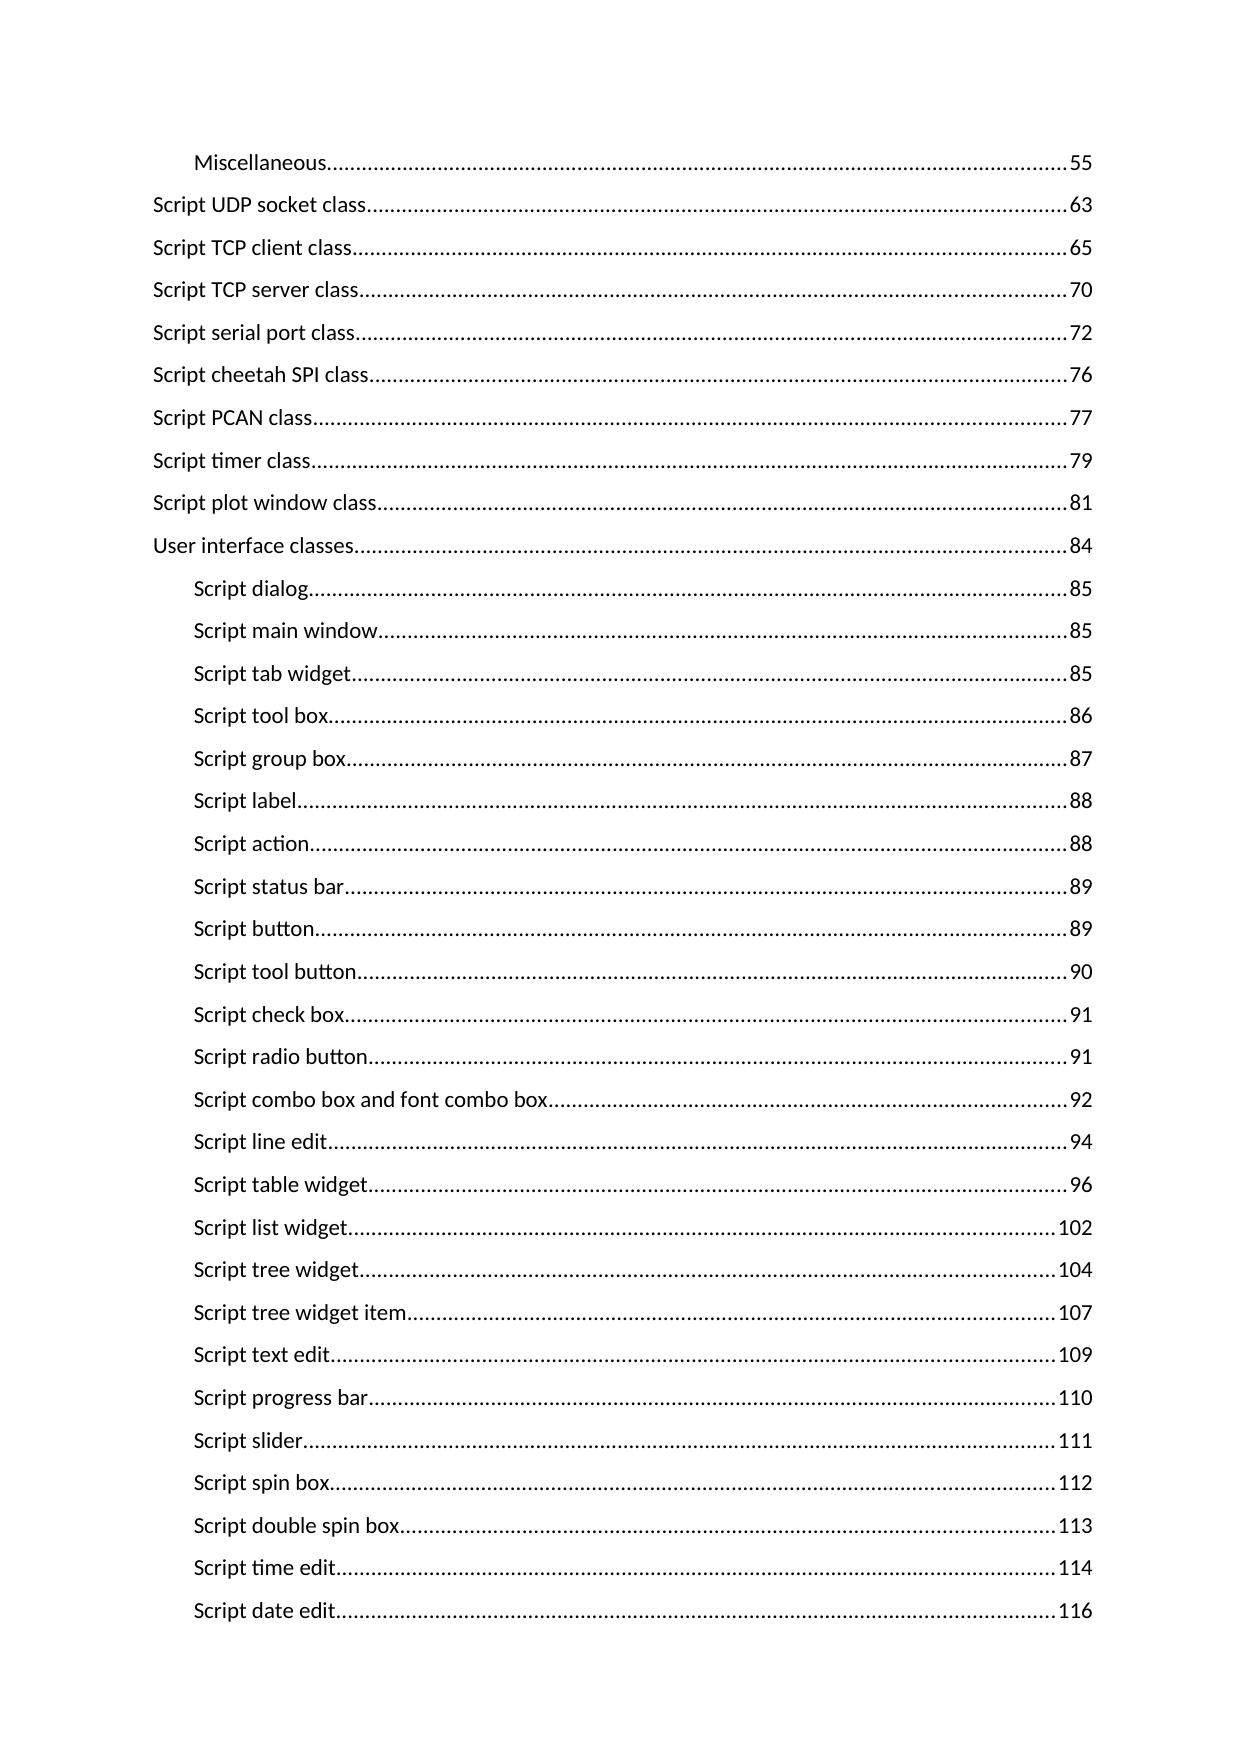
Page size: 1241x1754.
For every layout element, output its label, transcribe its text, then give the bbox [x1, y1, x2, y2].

text Script time edit 114 [193, 1553, 1093, 1582]
text Script tool button 90 [193, 957, 1093, 985]
text Script combo box and font combo box 92 [193, 1085, 1093, 1113]
text User interface classes 84 [153, 531, 1093, 559]
text Script tab widget 85 [193, 659, 1093, 687]
text Script text edit 109 [193, 1341, 1093, 1368]
text Script slider 111 [193, 1426, 1093, 1454]
text Script button 89 [193, 914, 1093, 942]
text Script PCAN class 77 [153, 403, 1093, 431]
text Script action 88 [193, 829, 1093, 857]
text Script UDP socket class 63 [153, 190, 1093, 218]
text Script cheetah SPI class 76 [153, 361, 1093, 389]
text Script TCP server class 70 [153, 275, 1093, 303]
text Script dialog 85 [193, 574, 1093, 602]
text Script serial port class 72 [153, 318, 1093, 346]
text Script tool box 86 [193, 701, 1093, 729]
text Script line edit 94 [193, 1127, 1093, 1156]
text Script main window 85 [193, 616, 1093, 644]
text Script tree widget item 107 [193, 1298, 1093, 1326]
text Script table widget 96 [193, 1170, 1093, 1198]
text Script list widget 102 [193, 1213, 1093, 1241]
text Script check box 91 [193, 1000, 1093, 1028]
text Script label 88 [193, 787, 1093, 815]
text Script TCP client class 65 [153, 233, 1093, 261]
text Script radio button 91 [193, 1042, 1093, 1070]
text Script plot window class 81 [153, 488, 1093, 516]
text Script group box 87 [193, 744, 1093, 772]
text Script spin box 112 [193, 1468, 1093, 1496]
text Script tree widget 104 [193, 1255, 1093, 1283]
text Script double spin box 113 [193, 1511, 1093, 1539]
text Script timer class 79 [153, 446, 1093, 474]
text Script status bar 89 [193, 872, 1093, 900]
text Script progress bar 110 [193, 1383, 1093, 1411]
text Miscellaneous 55 [193, 148, 1093, 176]
text Script date edit 116 [193, 1596, 1093, 1624]
